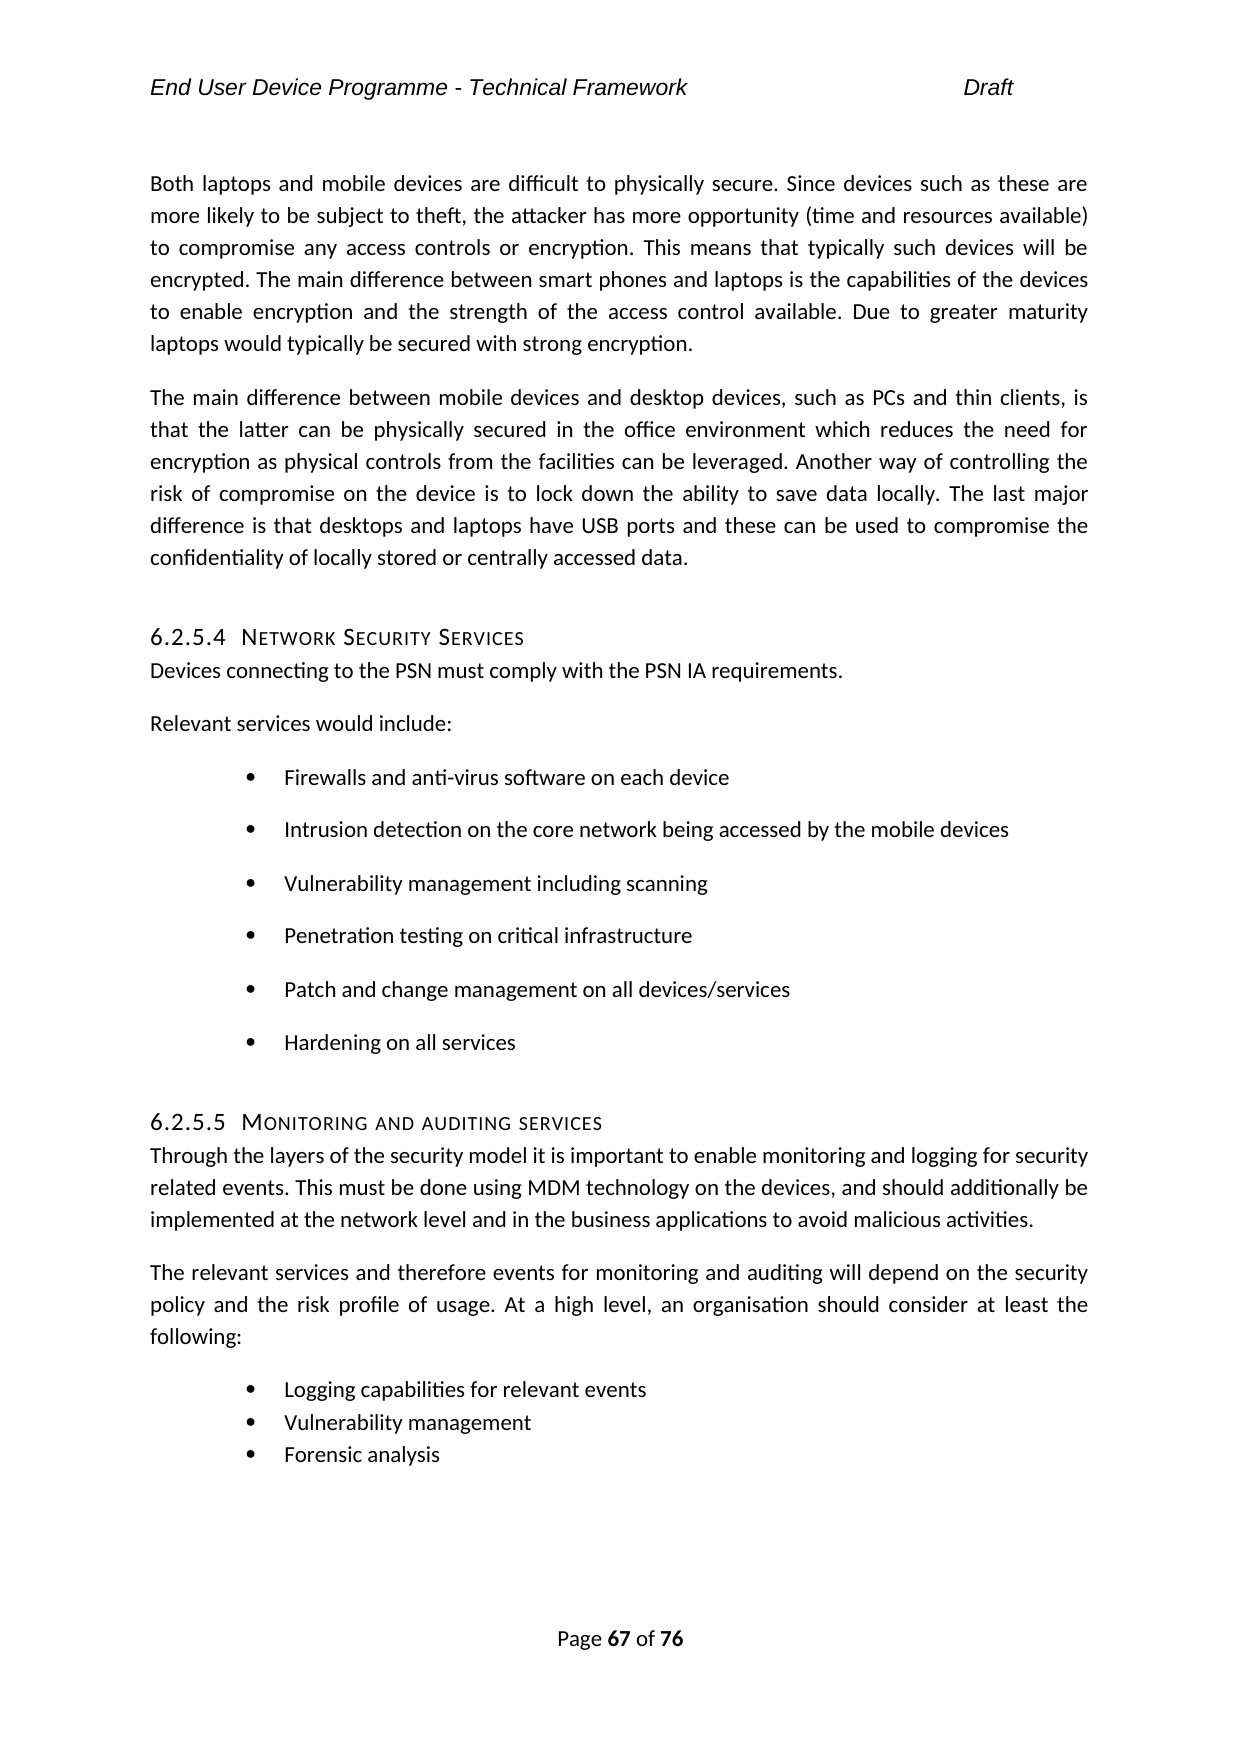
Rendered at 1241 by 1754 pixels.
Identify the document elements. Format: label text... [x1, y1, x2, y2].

text The main difference between mobile devices and desktop devices, such as PCs and thin clients, is that the latter can be physically secured in the office environment which reduces the need for encryption as physical controls from the facilities can be leveraged. Another way of controlling the risk of compromise on the device is to lock down the ability to save data locally. The last major difference is that desktops and laptops have USB ports and these can be used to compromise the confidentiality of locally stored or centrally accessed data. [150, 383, 1090, 572]
text Through the layers of the security model it is important to enable monitoring and logging for security related events. This must be done using MDM technology on the devices, and should additionally be implemented at the network level and in the business applications to avoid malicious activities. [150, 1141, 1090, 1233]
list Firewalls and anti-virus software on each device [247, 763, 1090, 791]
text Relevant services would include: [150, 709, 1090, 738]
subtitle Network Security Services [150, 622, 1090, 652]
list Patch and change management on all devices/services [247, 975, 1090, 1003]
list Forensic analysis [247, 1440, 1090, 1468]
list Intrusion detection on the core network being accessed by the mobile devices [247, 816, 1090, 844]
text Both laptops and mobile devices are difficult to physically secure. Since devices such as these are more likely to be subject to theft, the attacker has more opportunity (time and resources available) to compromise any access controls or encryption. This means that typically such devices will be encrypted. The main difference between smart phones and laptops is the capabilities of the devices to enable encryption and the strength of the access control available. Due to greater maturity laptops would typically be secured with strong encryption. [150, 169, 1090, 358]
list Logging capabilities for relevant events [247, 1376, 1090, 1403]
list Vulnerability management [247, 1408, 1090, 1436]
text The relevant services and therefore events for monitoring and auditing will depend on the security policy and the risk profile of usage. At a high level, an organisation should consider at least the following: [150, 1258, 1090, 1351]
list Hardening on all services [247, 1028, 1090, 1056]
subtitle Monitoring and auditing services [150, 1106, 1090, 1136]
list Vulnerability management including scanning [247, 869, 1090, 897]
text Devices connecting to the PSN must comply with the PSN IA requirements. [150, 657, 1090, 684]
list Penetration testing on critical infrastructure [247, 922, 1090, 950]
